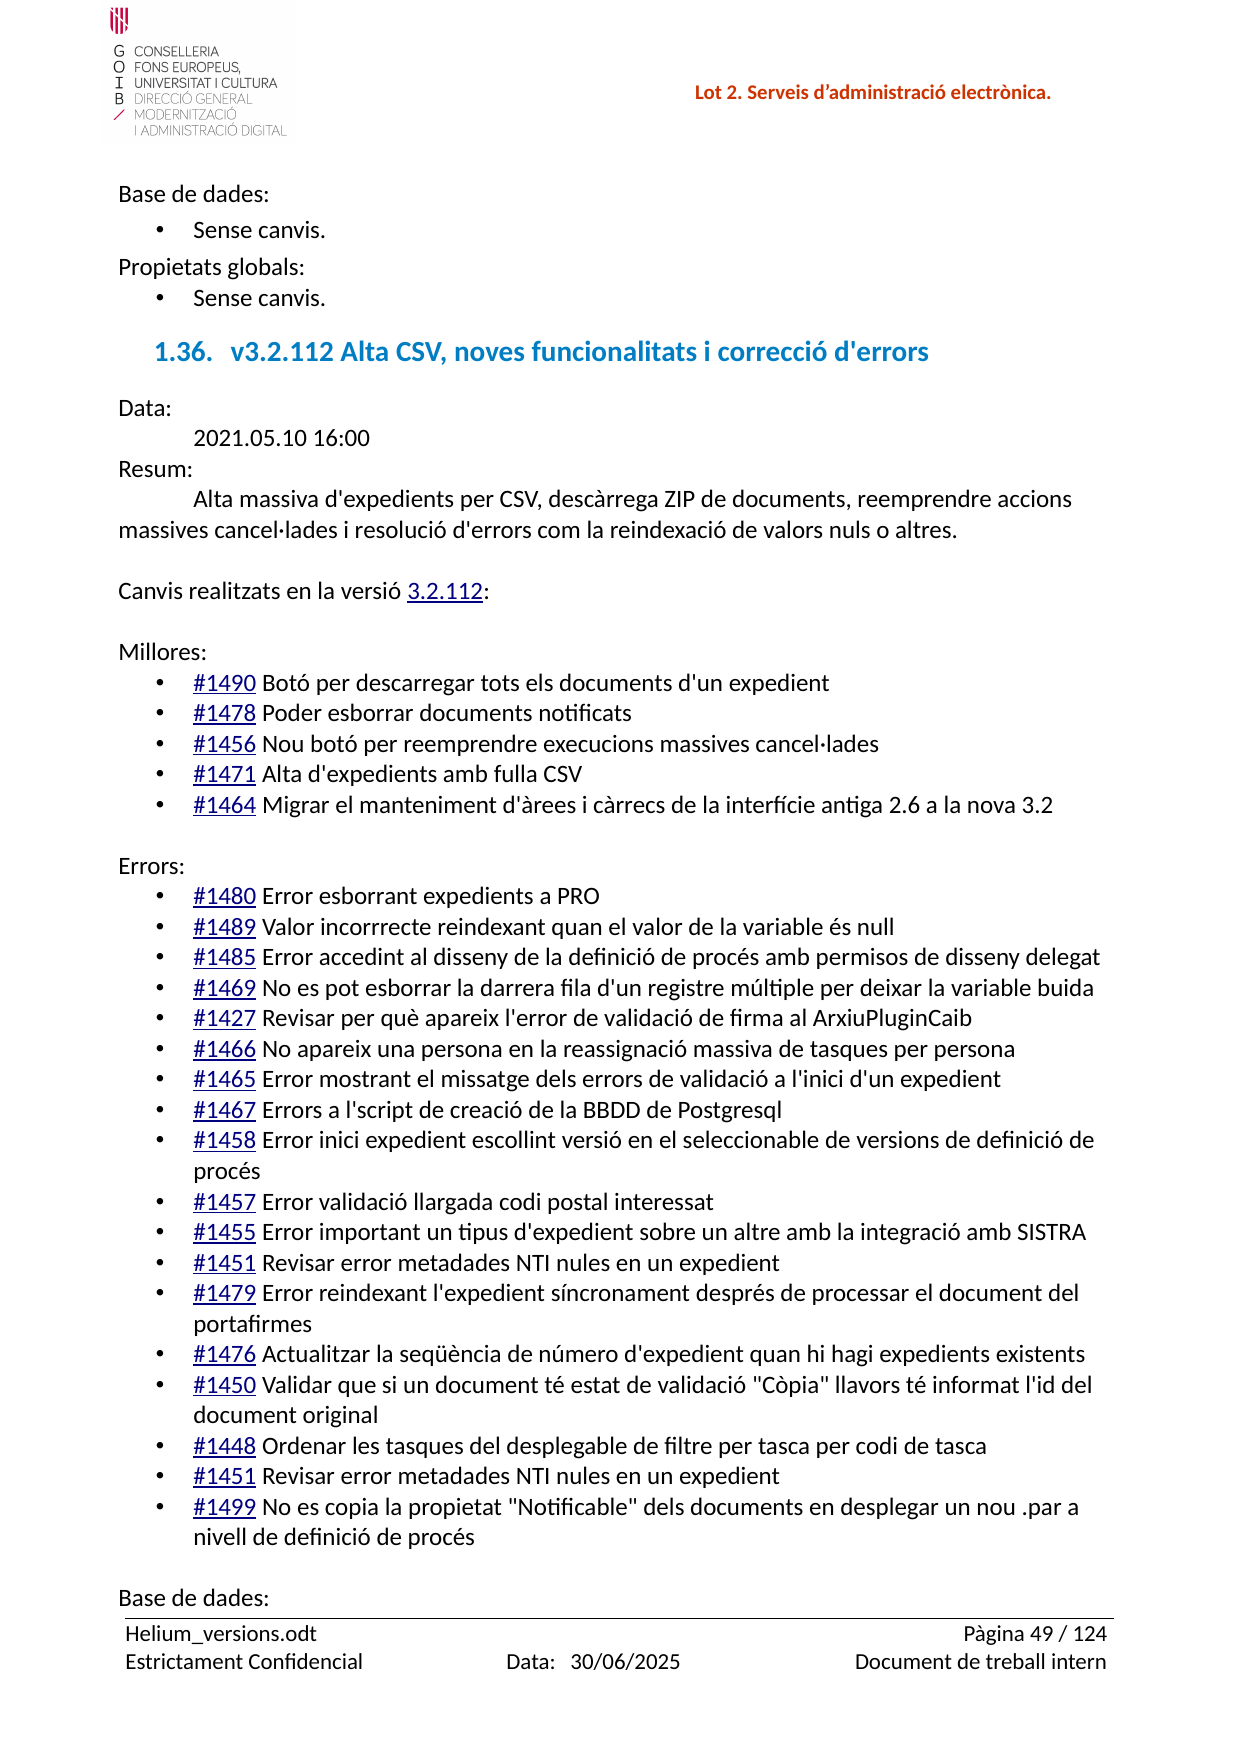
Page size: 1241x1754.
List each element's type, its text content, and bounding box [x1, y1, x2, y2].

picture [100, 0, 297, 144]
list #1485 Error accedint al disseny de la definició de procés amb permisos de disseny delegat [156, 941, 1122, 972]
list #1469 No es pot esborrar la darrera fila d'un registre múltiple per deixar la variable buida [156, 972, 1122, 1002]
list #1465 Error mostrant el missatge dels errors de validació a l'inici d'un expedient [156, 1063, 1122, 1094]
list #1427 Revisar per què apareix l'error de validació de firma al ArxiuPluginCaib [156, 1002, 1122, 1033]
text Errors: [118, 850, 1122, 880]
list #1466 No apareix una persona en la reassignació massiva de tasques per persona [156, 1033, 1122, 1063]
text Resum: [118, 453, 1122, 484]
list #1471 Alta d'expedients amb fulla CSV [156, 758, 1122, 789]
text Alta massiva d'expedients per CSV, descàrrega ZIP de documents, reemprendre accions massives cancel·lades i resolució d'errors com la reindexació de valors nuls o altres. [118, 484, 1122, 545]
list #1451 Revisar error metadades NTI nules en un expedient [156, 1460, 1122, 1491]
text Base de dades: [118, 178, 1122, 209]
text Propietats globals: [118, 251, 1122, 282]
list #1451 Revisar error metadades NTI nules en un expedient [156, 1247, 1122, 1277]
text Canvis realitzats en la versió 3.2.112: [118, 575, 1122, 606]
list #1480 Error esborrant expedients a PRO [156, 880, 1122, 911]
list #1458 Error inici expedient escollint versió en el seleccionable de versions de definició de procés [156, 1124, 1122, 1186]
text Base de dades: [118, 1582, 1122, 1613]
list #1455 Error important un tipus d'expedient sobre un altre amb la integració amb SISTRA [156, 1216, 1122, 1247]
text 2021.05.10 16:00 [118, 423, 1122, 453]
list #1476 Actualitzar la seqüència de número d'expedient quan hi hagi expedients existents [156, 1338, 1122, 1369]
list #1456 Nou botó per reemprendre execucions massives cancel·lades [156, 728, 1122, 758]
subtitle v3.2.112 Alta CSV, noves funcionalitats i correcció d'errors [153, 333, 1122, 368]
text Millores: [118, 636, 1122, 667]
list #1464 Migrar el manteniment d'àrees i càrrecs de la interfície antiga 2.6 a la nova 3.2 [156, 789, 1122, 819]
list #1478 Poder esborrar documents notificats [156, 697, 1122, 728]
text Data: [118, 392, 1122, 423]
list #1490 Botó per descarregar tots els documents d'un expedient [156, 667, 1122, 697]
list #1479 Error reindexant l'expedient síncronament després de processar el document del portafirmes [156, 1277, 1122, 1338]
list #1467 Errors a l'script de creació de la BBDD de Postgresql [156, 1094, 1122, 1124]
list #1448 Ordenar les tasques del desplegable de filtre per tasca per codi de tasca [156, 1430, 1122, 1460]
list Sense canvis. [156, 282, 1122, 312]
list #1499 No es copia la propietat "Notificable" dels documents en desplegar un nou .par a nivell de definició de procés [156, 1491, 1122, 1552]
list Sense canvis. [156, 215, 1122, 245]
list #1457 Error validació llargada codi postal interessat [156, 1186, 1122, 1216]
list #1450 Validar que si un document té estat de validació "Còpia" llavors té informat l'id del document original [156, 1369, 1122, 1430]
list #1489 Valor incorrrecte reindexant quan el valor de la variable és null [156, 911, 1122, 941]
